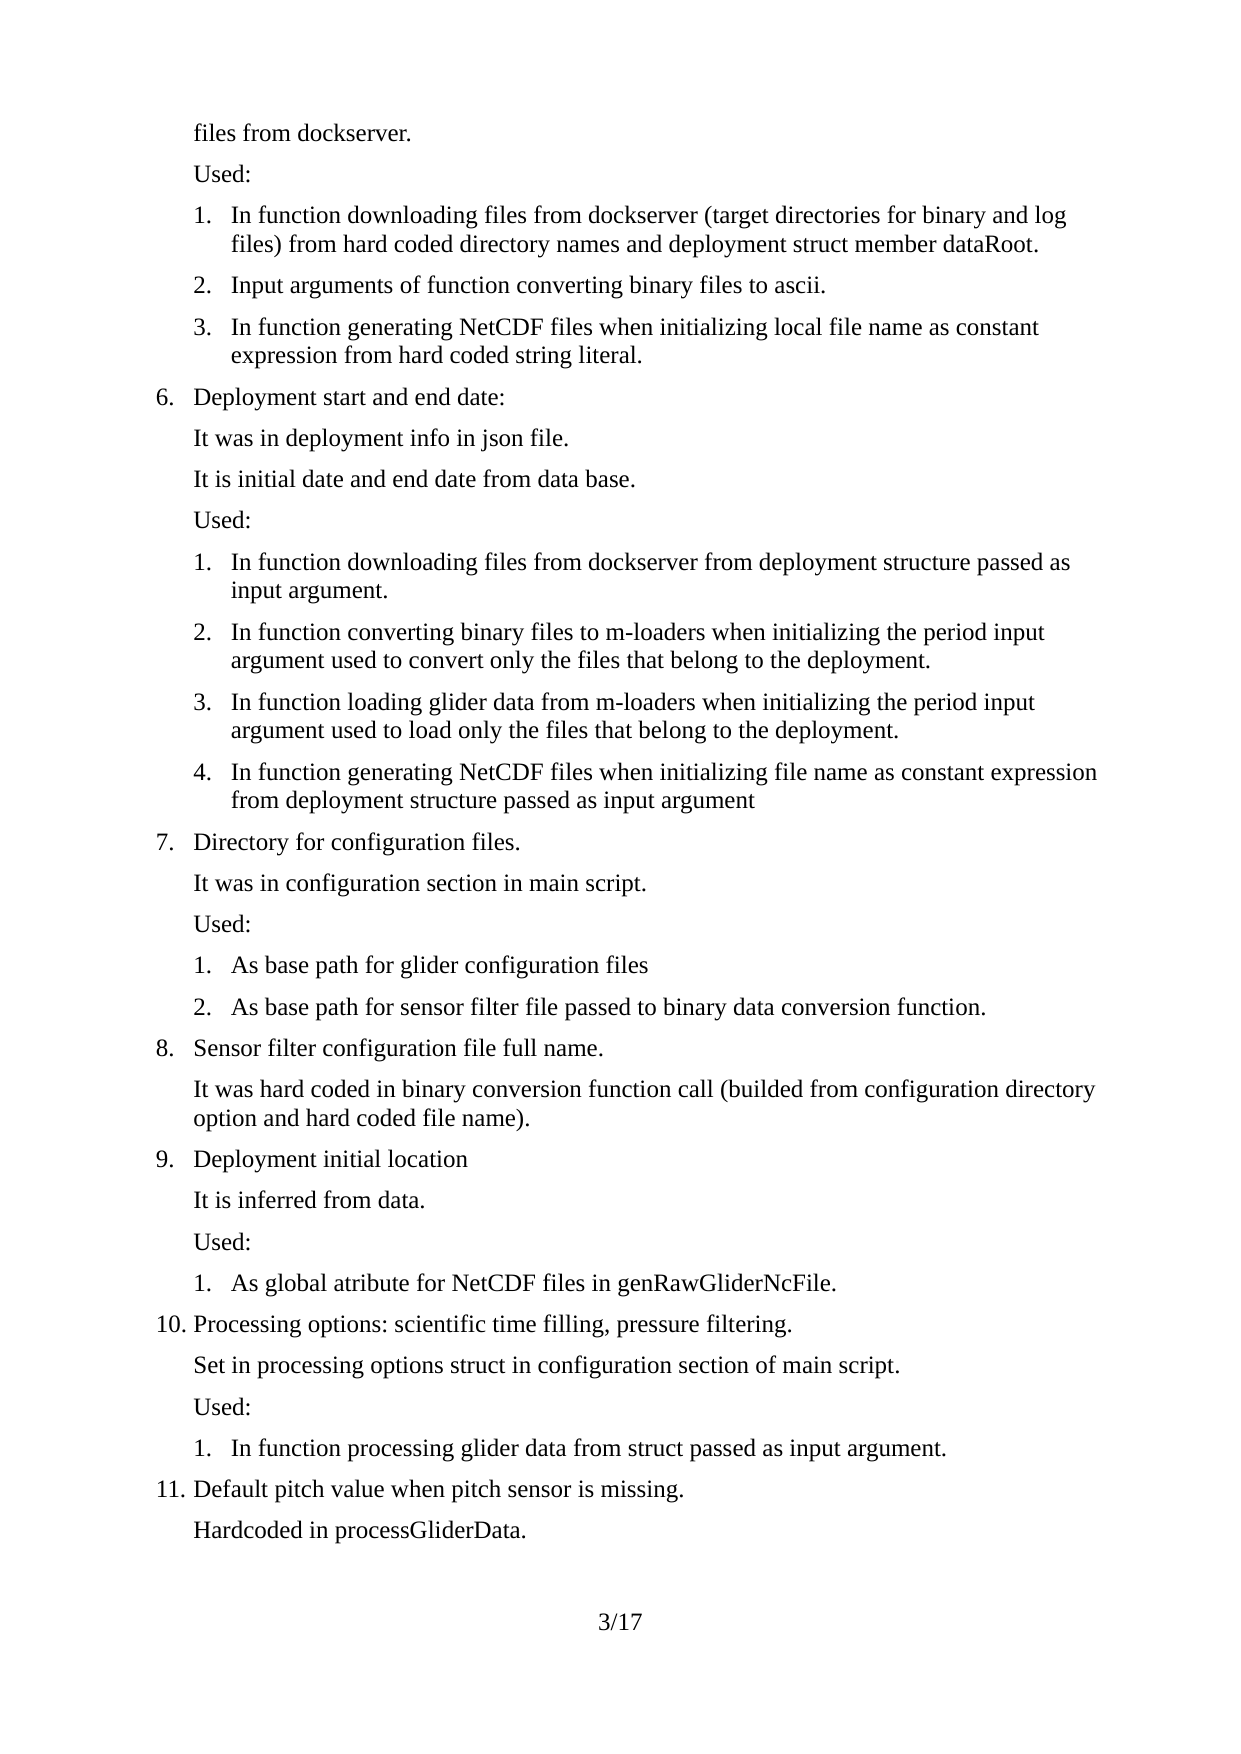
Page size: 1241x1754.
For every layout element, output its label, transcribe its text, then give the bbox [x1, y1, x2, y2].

list In function generating NetCDF files when initializing local file name as constant expression from hard coded string literal. [193, 312, 1122, 369]
list Used: [156, 506, 1122, 534]
list Hardcoded in processGliderData. [156, 1516, 1122, 1544]
list Deployment start and end date: [156, 382, 1122, 411]
list In function downloading files from dockserver (target directories for binary and log files) from hard coded directory names and deployment struct member dataRoot. [193, 201, 1122, 258]
list As base path for glider configuration files [193, 951, 1122, 979]
list Sensor filter configuration file full name. [156, 1033, 1122, 1062]
list Used: [156, 159, 1122, 188]
list Set in processing options struct in configuration section of main script. [156, 1351, 1122, 1379]
list In function converting binary files to m-loaders when initializing the period input argument used to convert only the files that belong to the deployment. [193, 617, 1122, 674]
list files from dockserver. [156, 118, 1122, 147]
list In function processing glider data from struct passed as input argument. [193, 1433, 1122, 1462]
list It was hard coded in binary conversion function call (builded from configuration directory option and hard coded file name). [156, 1074, 1122, 1132]
list Deployment initial location [156, 1144, 1122, 1173]
list In function generating NetCDF files when initializing file name as constant expression from deployment structure passed as input argument [193, 757, 1122, 814]
list Input arguments of function converting binary files to ascii. [193, 271, 1122, 299]
list It was in deployment info in json file. [156, 423, 1122, 452]
list In function downloading files from dockserver from deployment structure passed as input argument. [193, 547, 1122, 604]
list It was in configuration section in main script. [156, 868, 1122, 897]
list As global atribute for NetCDF files in genRawGliderNcFile. [193, 1268, 1122, 1297]
list Directory for configuration files. [156, 827, 1122, 856]
list Used: [156, 1227, 1122, 1256]
list It is inferred from data. [156, 1186, 1122, 1214]
list Used: [156, 1392, 1122, 1421]
list Used: [156, 909, 1122, 938]
list Processing options: scientific time filling, pressure filtering. [156, 1309, 1122, 1338]
list As base path for sensor filter file passed to binary data conversion function. [193, 992, 1122, 1021]
list Default pitch value when pitch sensor is missing. [156, 1474, 1122, 1503]
list In function loading glider data from m-loaders when initializing the period input argument used to load only the files that belong to the deployment. [193, 687, 1122, 744]
list It is initial date and end date from data base. [156, 464, 1122, 493]
